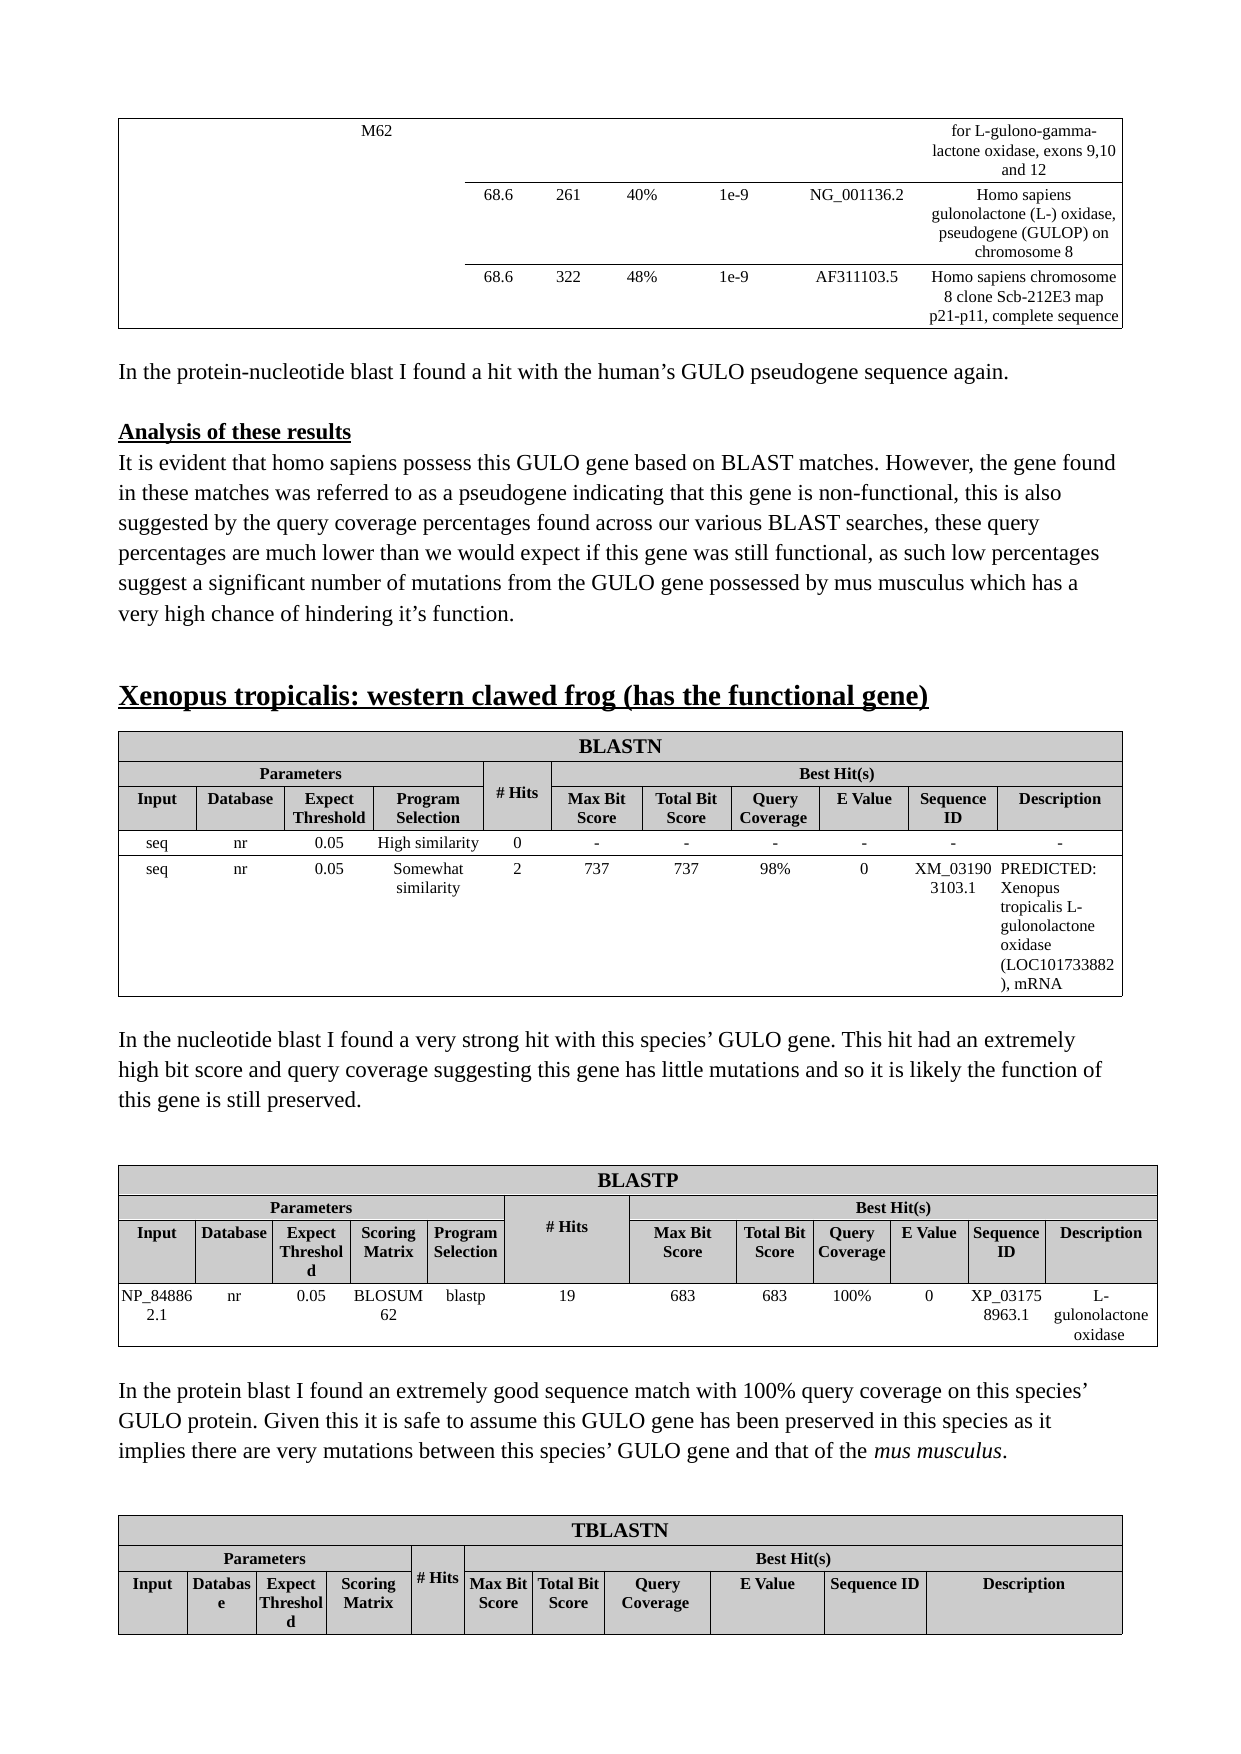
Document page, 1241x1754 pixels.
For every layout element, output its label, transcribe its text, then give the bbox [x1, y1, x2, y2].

table_cell for L-gulono-gamma-lactone oxidase, exons 9,10 and 12 [926, 119, 1122, 182]
table_cell Parameters [119, 1196, 504, 1219]
text In the protein-nucleotide blast I found a hit with the human’s GULO pseudogene sequence again. Analysis of these results It is evident that homo sapiens possess this GULO gene based on BLAST matches. However, the gene found in these matches was referred to as a pseudogene indicating that this gene is non-functional, this is also suggested by the query coverage percentages found across our various BLAST searches, these query percentages are much lower than we would expect if this gene was still functional, as such low percentages suggest a significant number of mutations from the GULO gene possessed by mus musculus which has a very high chance of hindering it’s function. [118, 329, 1122, 659]
table_cell 737 [551, 856, 642, 996]
table_header BLASTN [119, 732, 1122, 761]
table_cell Parameters [119, 762, 483, 786]
table_cell BLOSUM62 [350, 1284, 427, 1346]
table_cell - [731, 831, 819, 855]
table_cell Scoring Matrix [351, 1221, 427, 1283]
table_cell 322 [532, 265, 604, 328]
table_cell Query Coverage [732, 787, 819, 830]
table_cell Input [119, 1572, 187, 1634]
table_cell Database [188, 1572, 256, 1634]
table_cell 68.6 [465, 183, 532, 264]
table_cell 1e-9 [679, 265, 788, 328]
table_cell E Value [891, 1221, 968, 1283]
table_cell 68.6 [465, 265, 532, 328]
table_cell - [909, 831, 997, 855]
table_cell XP_031758963.1 [968, 1284, 1045, 1346]
table_cell NP_848862.1 [119, 1284, 195, 1346]
table_cell Max Bit Score [465, 1572, 532, 1634]
table_cell [465, 119, 532, 182]
table_cell # Hits [505, 1196, 629, 1283]
table_cell - [820, 831, 908, 855]
table_cell blastp [427, 1284, 504, 1346]
table_cell seq [119, 831, 196, 855]
table_cell 0.05 [285, 856, 373, 996]
table_cell Best Hit(s) [465, 1546, 1122, 1571]
table_cell High similarity [374, 831, 483, 855]
table_cell Description [998, 787, 1122, 830]
table_cell Max Bit Score [630, 1221, 736, 1283]
table_cell nr [196, 831, 284, 855]
table_cell PREDICTED: Xenopus tropicalis L-gulonolactone oxidase (LOC101733882), mRNA [998, 856, 1122, 996]
table_cell 683 [736, 1284, 813, 1346]
table_header BLASTP [119, 1166, 1157, 1194]
table_cell Parameters [119, 1546, 411, 1571]
table_cell E Value [820, 787, 908, 830]
table_cell Query Coverage [814, 1221, 890, 1283]
table_cell Sequence ID [825, 1572, 926, 1634]
table_cell 737 [642, 856, 731, 996]
table_cell 0.05 [273, 1284, 350, 1346]
table_cell Input [119, 1221, 195, 1283]
table_cell Scoring Matrix [327, 1572, 411, 1634]
table_cell # Hits [412, 1546, 464, 1634]
table_cell 683 [629, 1284, 736, 1346]
table_cell 0 [890, 1284, 968, 1346]
table_cell Sequence ID [969, 1221, 1045, 1283]
table_cell 48% [604, 265, 679, 328]
table_cell 261 [532, 183, 604, 264]
table_cell Query Coverage [605, 1572, 710, 1634]
table_cell XM_031903103.1 [909, 856, 997, 996]
table_cell [187, 119, 260, 328]
table_cell Description [1046, 1221, 1157, 1283]
table_cell # Hits [484, 762, 551, 830]
table_cell [119, 119, 187, 328]
table_cell nr [195, 1284, 272, 1346]
table_cell [260, 119, 342, 328]
table_cell Total Bit Score [643, 787, 731, 830]
table_cell 19 [504, 1284, 629, 1346]
table_cell Sequence ID [909, 787, 997, 830]
table_header TBLASTN [119, 1516, 1122, 1545]
table_cell 40% [604, 183, 679, 264]
table_cell Best Hit(s) [630, 1196, 1157, 1219]
table_cell nr [196, 856, 284, 996]
table_cell 1e-9 [679, 183, 788, 264]
table_cell Expect Threshold [273, 1221, 350, 1283]
table_cell Program Selection [428, 1221, 504, 1283]
table_cell Database [197, 787, 284, 830]
table_cell seq [119, 856, 196, 996]
table_cell Expect Threshold [285, 787, 373, 830]
table_cell [604, 119, 679, 182]
table_cell Total Bit Score [533, 1572, 604, 1634]
table_cell Description [927, 1572, 1122, 1634]
table_cell Program Selection [374, 787, 483, 830]
table_cell 0 [820, 856, 908, 996]
table_cell - [551, 831, 642, 855]
table_cell Max Bit Score [552, 787, 642, 830]
table_cell E Value [711, 1572, 824, 1634]
table_cell Somewhat similarity [374, 856, 483, 996]
table_cell 2 [483, 856, 551, 996]
table_cell [788, 119, 926, 182]
text In the protein blast I found an extremely good sequence match with 100% query coverage on this species’ GULO protein. Given this it is safe to assume this GULO gene has been preserved in this species as it implies there are very mutations between this species’ GULO gene and that of the mus musculus. [118, 1347, 1122, 1497]
text Xenopus tropicalis: western clawed frog (has the functional gene) [118, 678, 1122, 711]
table_cell AF311103.5 [788, 265, 926, 328]
table_cell - [998, 831, 1122, 855]
table_cell - [642, 831, 731, 855]
table_cell 0 [483, 831, 551, 855]
table_cell 100% [813, 1284, 890, 1346]
table_cell 98% [731, 856, 819, 996]
table_cell Expect Threshold [257, 1572, 326, 1634]
table_cell Input [119, 787, 196, 830]
table_cell L-gulonolactone oxidase [1045, 1284, 1157, 1346]
text In the nucleotide blast I found a very strong hit with this species’ GULO gene. This hit had an extremely high bit score and query coverage suggesting this gene has little mutations and so it is likely the function of this gene is still preserved. [118, 997, 1122, 1146]
table_cell Database [196, 1221, 272, 1283]
table_cell [679, 119, 788, 182]
table_cell M62 [342, 119, 411, 328]
table_cell Best Hit(s) [552, 762, 1122, 786]
table_cell Total Bit Score [737, 1221, 813, 1283]
table_cell NG_001136.2 [788, 183, 926, 264]
table_cell [532, 119, 604, 182]
table_cell Homo sapiens chromosome 8 clone Scb-212E3 map p21-p11, complete sequence [926, 265, 1122, 328]
table_cell [411, 119, 464, 328]
table_cell Homo sapiens gulonolactone (L-) oxidase, pseudogene (GULOP) on chromosome 8 [926, 183, 1122, 264]
table_cell 0.05 [285, 831, 373, 855]
